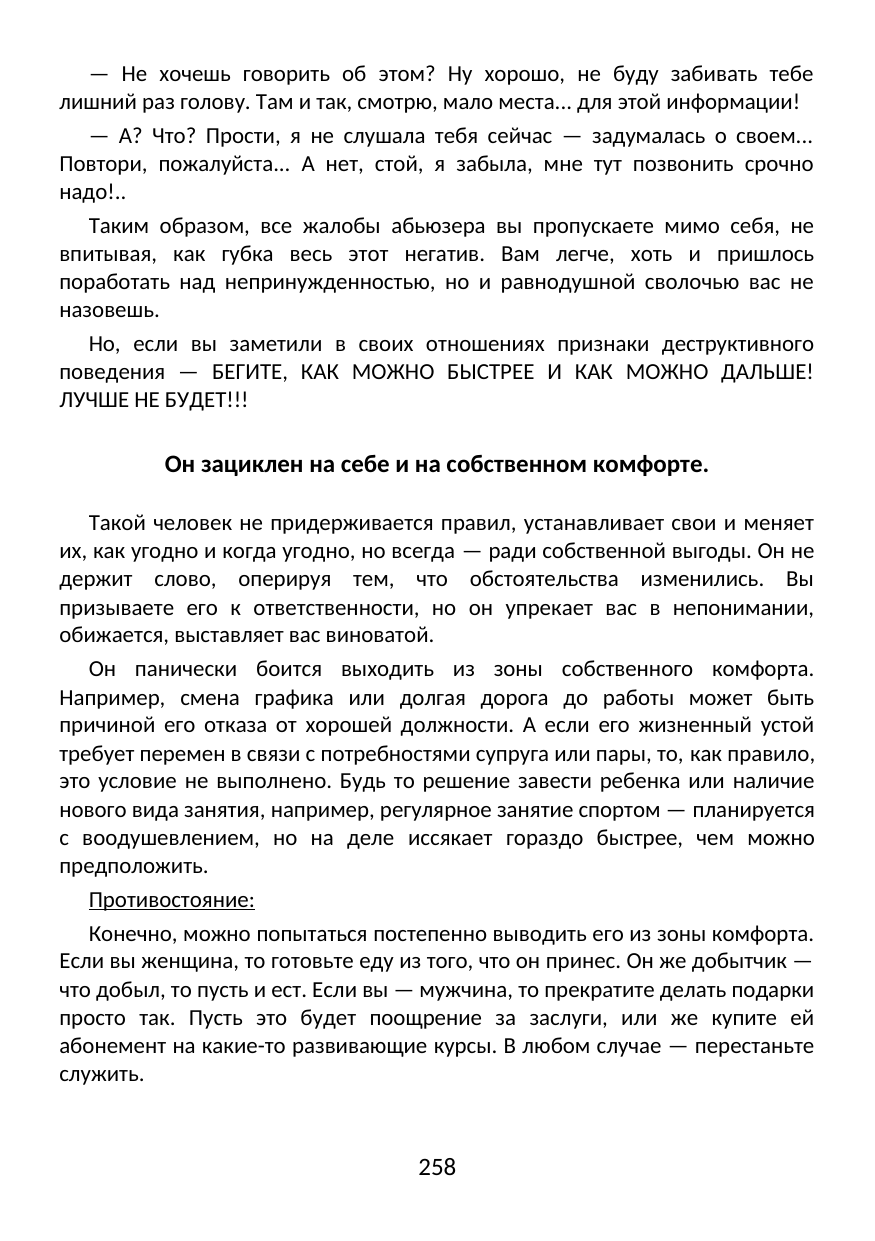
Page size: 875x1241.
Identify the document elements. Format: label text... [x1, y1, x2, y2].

text — Не хочешь говорить об этом? Ну хорошо, не буду забивать тебе лишний раз голову. Там и так, смотрю, мало места... для этой информации! [59, 59, 815, 115]
text Конечно, можно попытаться постепенно выводить его из зоны комфорта. Если вы женщина, то готовьте еду из того, что он принес. Он же добытчик — что добыл, то пусть и ест. Если вы — мужчина, то прекратите делать подарки просто так. Пусть это будет поощрение за заслуги, или же купите ей абонемент на какие-то развивающие курсы. В любом случае — перестаньте служить. [59, 919, 815, 1087]
text Такой человек не придерживается правил, устанавливает свои и меняет их, как угодно и когда угодно, но всегда — ради собственной выгоды. Он не держит слово, оперируя тем, что обстоятельства изменились. Вы призываете его к ответственности, но он упрекает вас в непонимании, обижается, выставляет вас виноватой. [59, 508, 815, 649]
text Он панически боится выходить из зоны собственного комфорта. Например, смена графика или долгая дорога до работы может быть причиной его отказа от хорошей должности. А если его жизненный устой требует перемен в связи с потребностями супруга или пары, то, как правило, это условие не выполнено. Будь то решение завести ребенка или наличие нового вида занятия, например, регулярное занятие спортом — планируется с воодушевлением, но на деле иссякает гораздо быстрее, чем можно предположить. [59, 654, 815, 879]
text Таким образом, все жалобы абьюзера вы пропускаете мимо себя, не впитывая, как губка весь этот негатив. Вам легче, хоть и пришлось поработать над непринужденностью, но и равнодушной сволочью вас не назовешь. [59, 211, 815, 323]
subtitle Он зациклен на себе и на собственном комфорте. [59, 448, 815, 479]
text — А? Что? Прости, я не слушала тебя сейчас — задумалась о своем... Повтори, пожалуйста... А нет, стой, я забыла, мне тут позвонить срочно надо!.. [59, 121, 815, 205]
text Противостояние: [59, 885, 815, 913]
text Но, если вы заметили в своих отношениях признаки деструктивного поведения — БЕГИТЕ, КАК МОЖНО БЫСТРЕЕ И КАК МОЖНО ДАЛЬШЕ! ЛУЧШЕ НЕ БУДЕТ!!! [59, 329, 815, 413]
